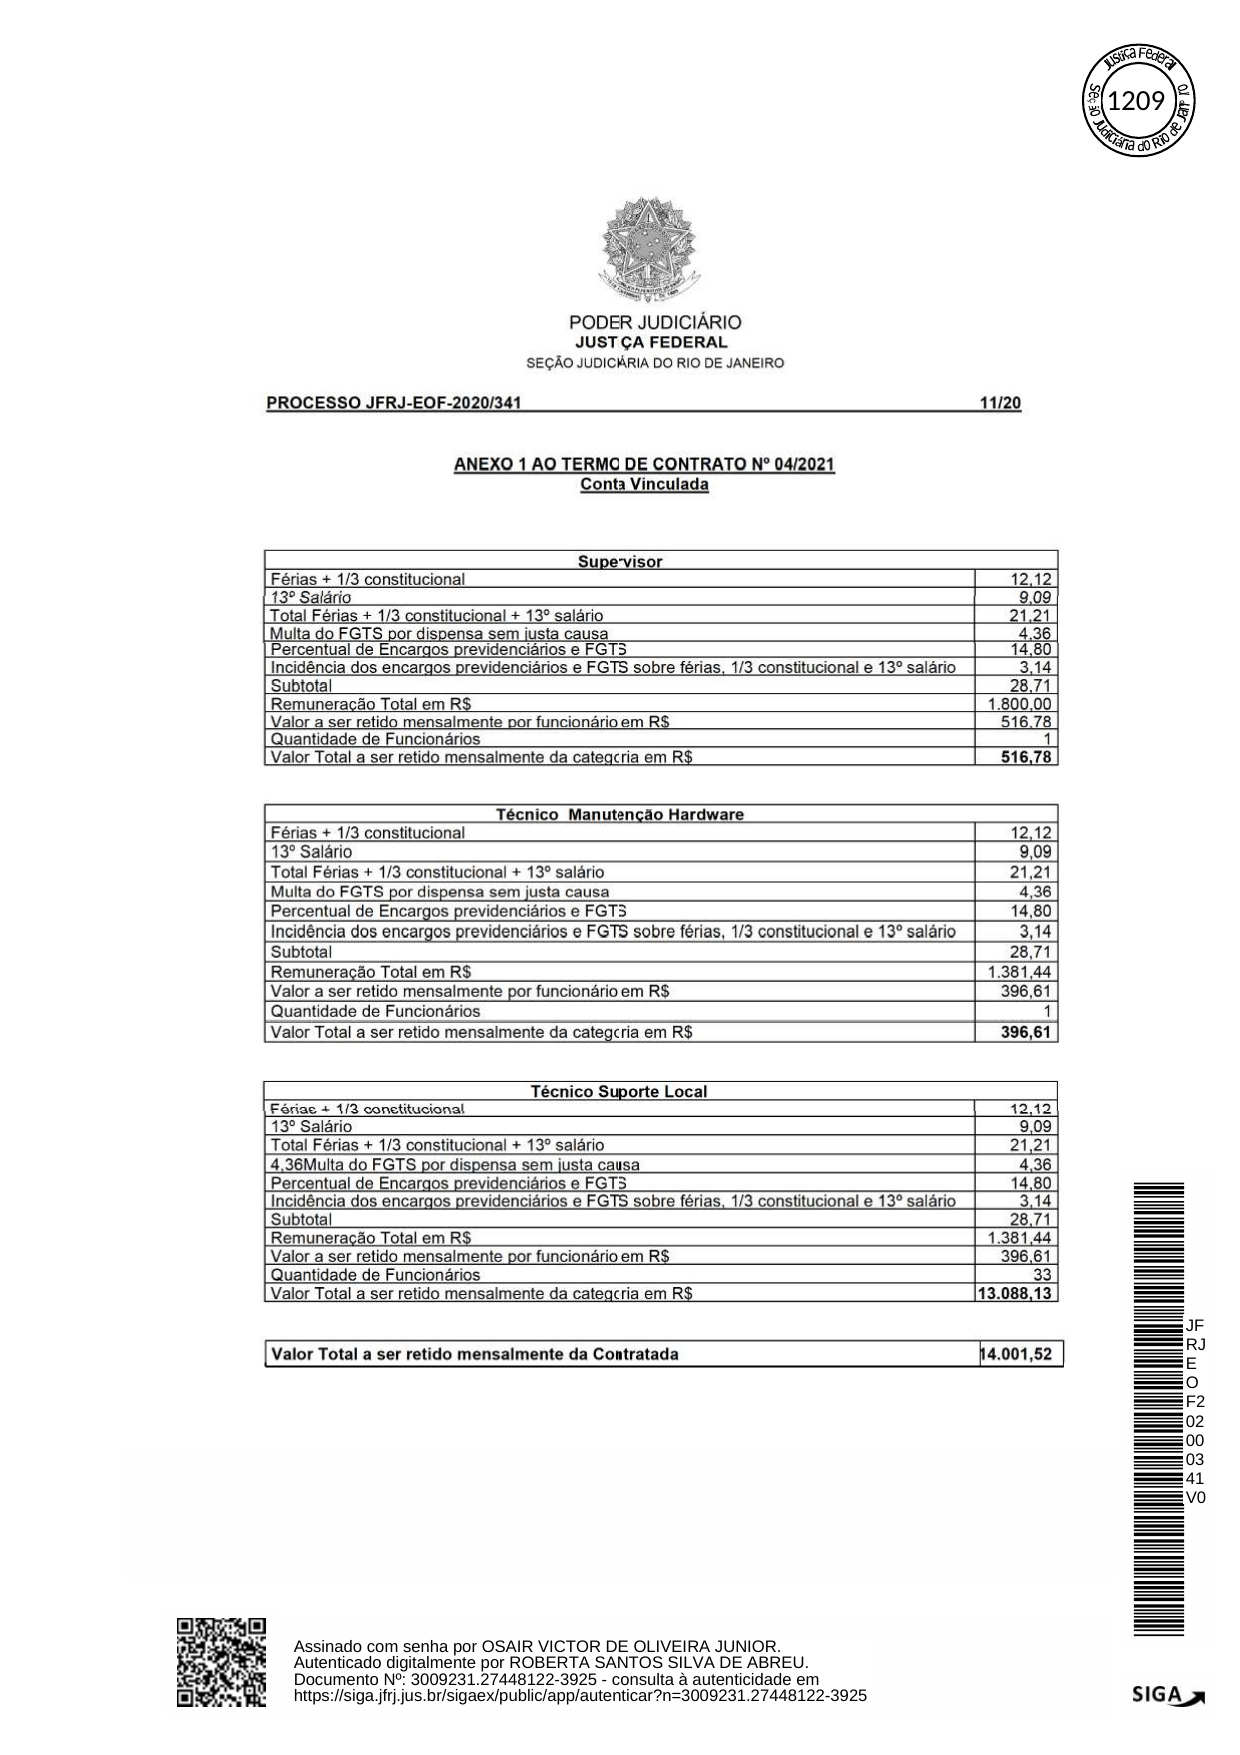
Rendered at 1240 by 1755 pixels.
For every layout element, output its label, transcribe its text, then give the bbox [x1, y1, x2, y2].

text ç [1088, 98, 1099, 106]
text JFRJEOF202000341V05 [1186, 1316, 1206, 1504]
text e [1179, 97, 1193, 105]
